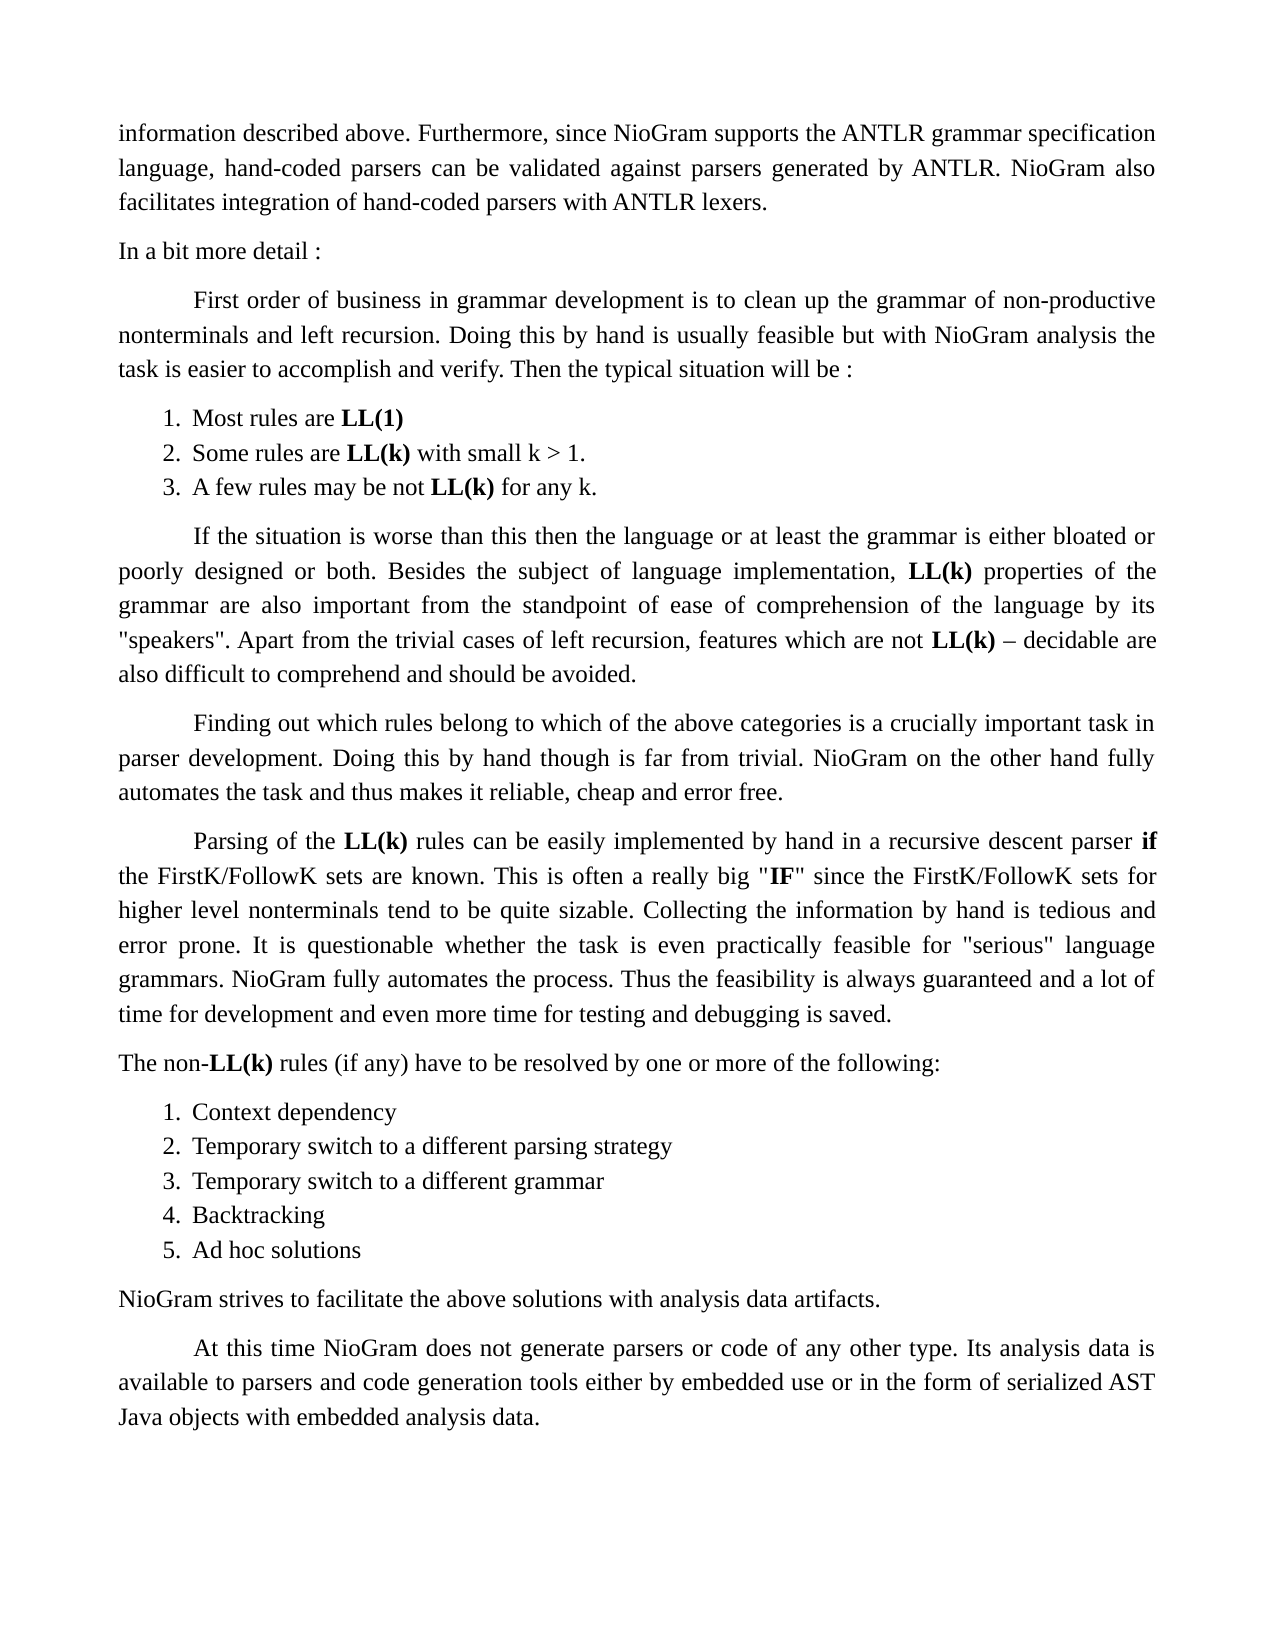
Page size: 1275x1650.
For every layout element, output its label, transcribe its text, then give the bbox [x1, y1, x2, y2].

text At this time NioGram does not generate parsers or code of any other type. Its analysis data is available to parsers and code generation tools either by embedded use or in the form of serialized AST Java objects with embedded analysis data. [118, 1333, 1157, 1431]
text Finding out which rules belong to which of the above categories is a crucially important task in parser development. Doing this by hand though is far from trivial. NioGram on the other hand fully automates the task and thus makes it reliable, cheap and error free. [118, 708, 1157, 806]
list Temporary switch to a different parsing strategy [162, 1131, 1157, 1160]
list Backtracking [162, 1200, 1157, 1229]
text In a bit more detail : [118, 236, 1157, 265]
text First order of business in grammar development is to clean up the grammar of non-productive nonterminals and left recursion. Doing this by hand is usually feasible but with NioGram analysis the task is easier to accomplish and verify. Then the typical situation will be : [118, 285, 1157, 383]
text The non-LL(k) rules (if any) have to be resolved by one or more of the following: [118, 1048, 1157, 1076]
text information described above. Furthermore, since NioGram supports the ANTLR grammar specification language, hand-coded parsers can be validated against parsers generated by ANTLR. NioGram also facilitates integration of hand-coded parsers with ANTLR lexers. [118, 118, 1157, 216]
list Context dependency [162, 1097, 1157, 1126]
text If the situation is worse than this then the language or at least the grammar is either bloated or poorly designed or both. Besides the subject of language implementation, LL(k) properties of the grammar are also important from the standpoint of ease of comprehension of the language by its "speakers". Apart from the trivial cases of left recursion, features which are not LL(k) – decidable are also difficult to comprehend and should be avoided. [118, 521, 1157, 688]
list Ad hoc solutions [162, 1235, 1157, 1263]
text Parsing of the LL(k) rules can be easily implemented by hand in a recursive descent parser if the FirstK/FollowK sets are known. This is often a really big "IF" since the FirstK/FollowK sets for higher level nonterminals tend to be quite sizable. Collecting the information by hand is tedious and error prone. It is questionable whether the task is even practically feasible for "serious" language grammars. NioGram fully automates the process. Thus the feasibility is always guaranteed and a lot of time for development and even more time for testing and debugging is saved. [118, 826, 1157, 1027]
list Some rules are LL(k) with small k > 1. [162, 438, 1157, 466]
list A few rules may be not LL(k) for any k. [162, 472, 1157, 501]
text NioGram strives to facilitate the above solutions with analysis data artifacts. [118, 1284, 1157, 1312]
list Most rules are LL(1) [162, 403, 1157, 432]
list Temporary switch to a different grammar [162, 1166, 1157, 1194]
